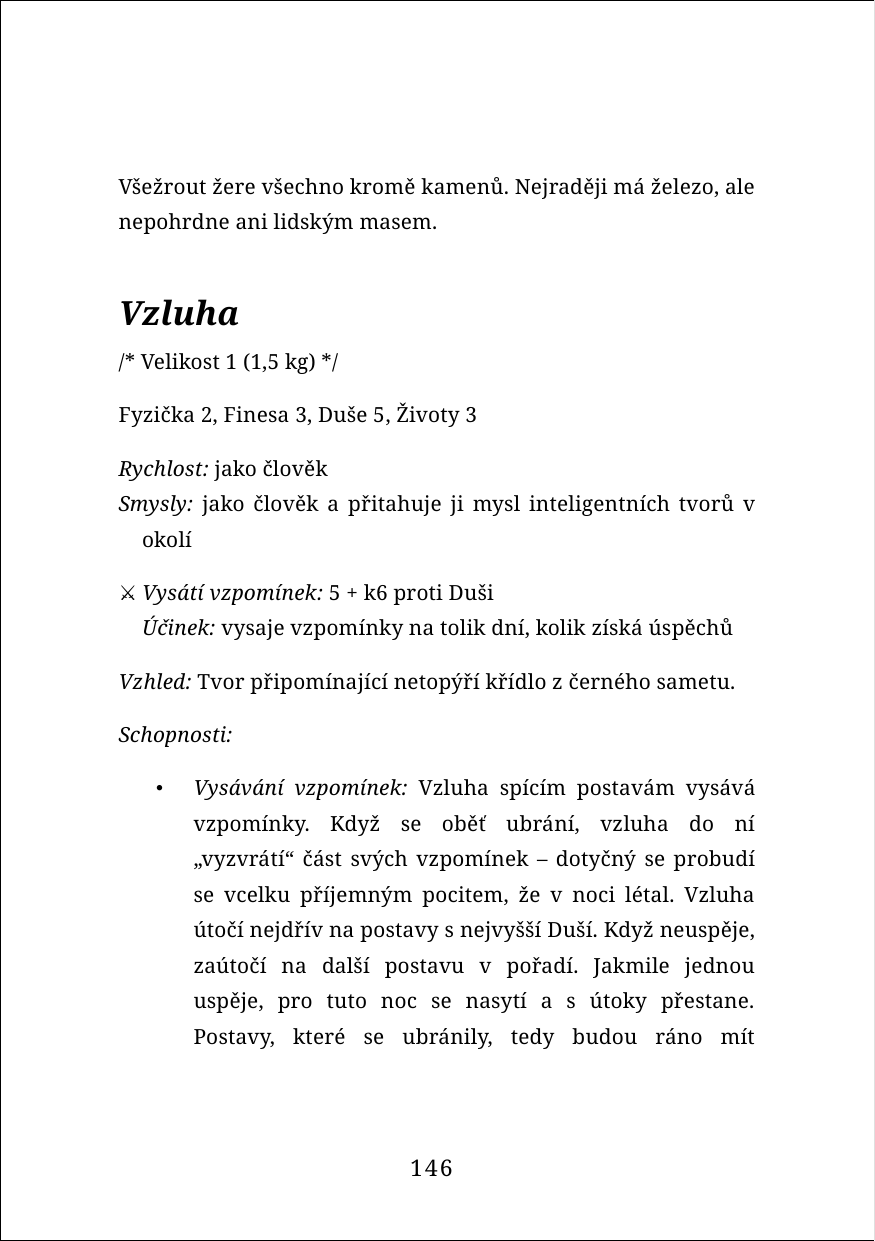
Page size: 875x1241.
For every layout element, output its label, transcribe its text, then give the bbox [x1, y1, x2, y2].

text Účinek: vysaje vzpomínky na tolik dní, kolik získá úspěchů [142, 613, 756, 642]
text Smysly: jako člověk a přitahuje ji mysl inteligentních tvorů v okolí [118, 489, 756, 553]
list Vysávání vzpomínek: Vzluha spícím postavám vysává vzpomínky. Když se oběť ubrání, vzluha do ní „vyzvrátí“ část svých vzpomínek – dotyčný se probudí se vcelku příjemným pocitem, že v noci létal. Vzluha útočí nejdřív na postavy s nejvyšší Duší. Když neuspěje, zaútočí na další postavu v pořadí. Jakmile jednou uspěje, pro tuto noc se nasytí a s útoky přestane. Postavy, které se ubránily, tedy budou ráno mít [156, 773, 756, 1050]
subtitle Vzluha [118, 290, 756, 336]
text /* Velikost 1 (1,5 kg) */ [118, 347, 756, 376]
text Fyzička 2, Finesa 3, Duše 5, Životy 3 [118, 401, 756, 429]
text Vzhled: Tvor připomínající netopýří křídlo z černého sametu. [118, 667, 756, 695]
text ⚔ Vysátí vzpomínek: 5 + k6 proti Duši [118, 578, 756, 606]
text Rychlost: jako člověk [118, 454, 756, 482]
text Schopnosti: [118, 720, 756, 748]
text Všežrout žere všechno kromě kamenů. Nejraději má železo, ale nepohrdne ani lidským masem. [118, 172, 756, 236]
